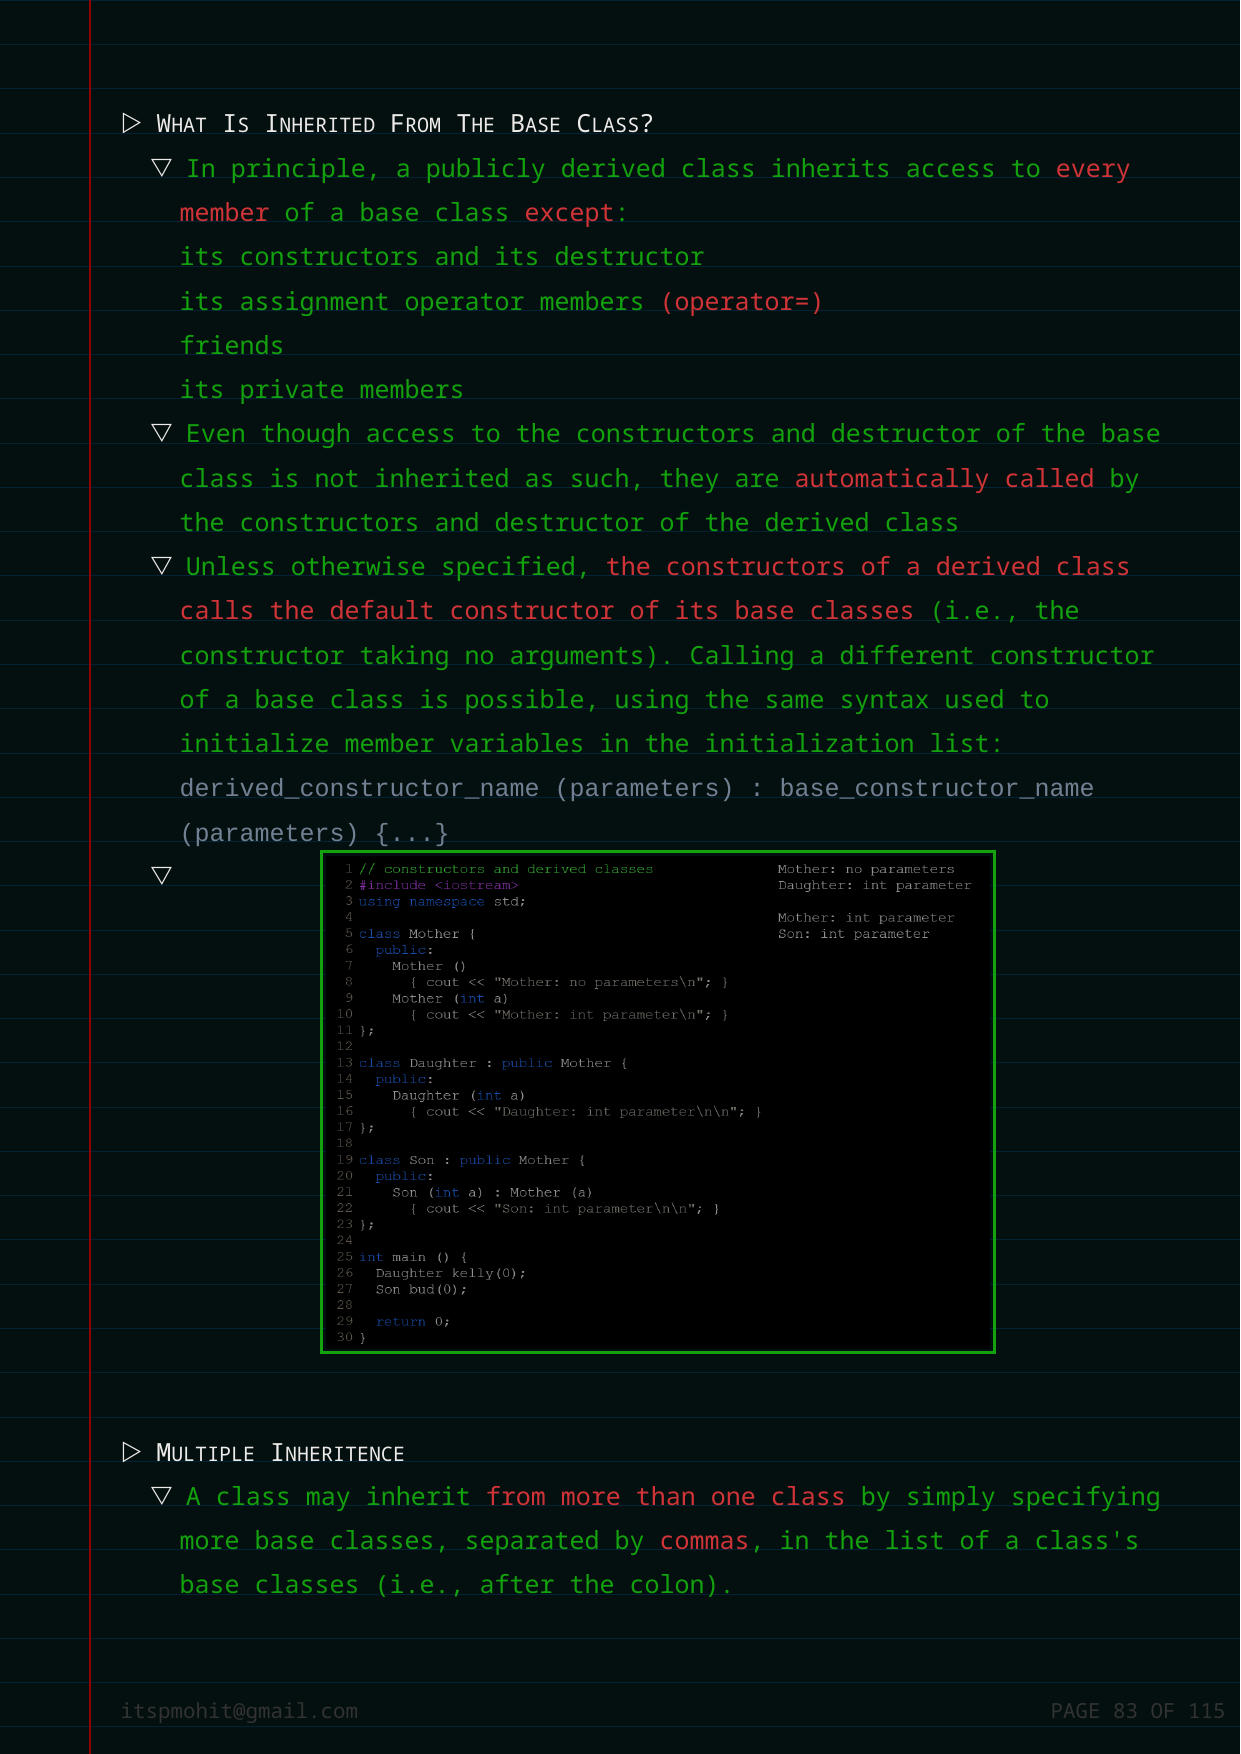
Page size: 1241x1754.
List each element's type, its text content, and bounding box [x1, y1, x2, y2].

subtitle Multiple Inheritence [120, 1426, 1196, 1470]
picture [326, 856, 990, 1349]
list A class may inherit from more than one class by simply specifying more base classes, separated by commas, in the list of a class's base classes (i.e., after the colon). [150, 1470, 1196, 1603]
subtitle What Is Inherited From The Base Class? [120, 97, 1196, 142]
list In principle, a publicly derived class inherits access to every member of a base class except: its constructors and its destructor its assignment operator members (operator=) friends its private members [150, 142, 1196, 407]
list Even though access to the constructors and destructor of the base class is not inherited as such, they are automatically called by the constructors and destructor of the derived class [150, 407, 1196, 540]
list Unless otherwise specified, the constructors of a derived class calls the default constructor of its base classes (i.e., the constructor taking no arguments). Calling a different constructor of a base class is possible, using the same syntax used to initialize member variables in the initialization list: derived_constructor_name (parameters) : base_constructor_name (parameters) {...} [150, 540, 1196, 850]
